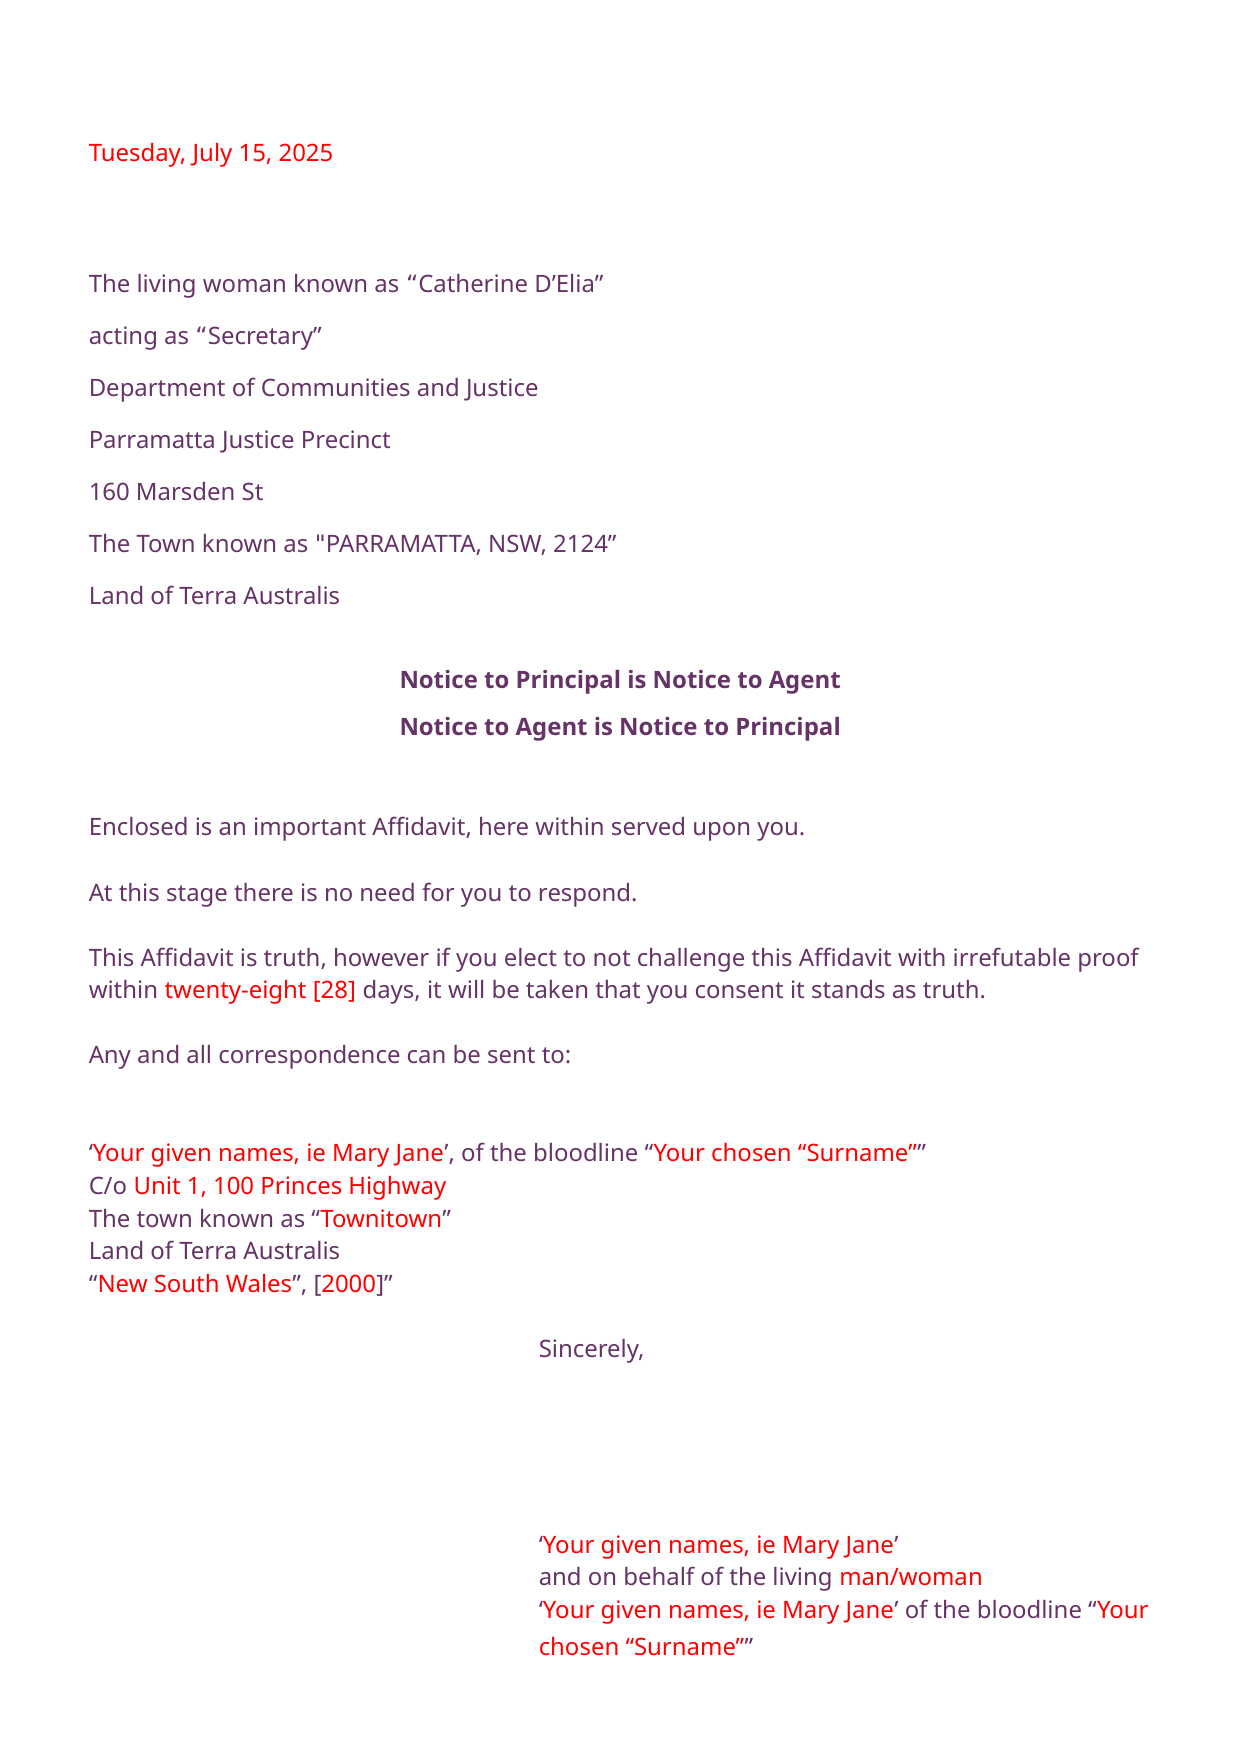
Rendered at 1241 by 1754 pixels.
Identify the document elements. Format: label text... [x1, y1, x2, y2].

text Land of Terra Australis [88, 578, 1152, 611]
text 160 Marsden St [88, 474, 1152, 507]
text The town known as “Townitown” [88, 1201, 1152, 1234]
text The living woman known as “Catherine D’Elia” [88, 267, 1152, 299]
text Land of Terra Australis [88, 1234, 1152, 1267]
text “New South Wales”, [2000]” [88, 1267, 1152, 1299]
text Notice to Principal is Notice to Agent [88, 663, 1152, 696]
text ‘Your given names, ie Mary Jane’, of the bloodline “Your chosen “Surname”” [88, 1136, 1152, 1169]
text Enclosed is an important Affidavit, here within served upon you. [88, 810, 1152, 843]
text C/o Unit 1, 100 Princes Highway [88, 1169, 1152, 1201]
text ‘Your given names, ie Mary Jane’ [538, 1527, 1152, 1560]
text Sincerely, [538, 1332, 1152, 1364]
text Parramatta Justice Precinct [88, 422, 1152, 455]
text Notice to Agent is Notice to Principal [88, 710, 1152, 743]
text At this stage there is no need for you to respond. [88, 875, 1152, 908]
text and on behalf of the living man/woman [538, 1560, 1152, 1593]
text This Affidavit is truth, however if you elect to not challenge this Affidavit with irrefutable proof within twenty-eight [28] days, it will be taken that you consent it stands as truth. [88, 941, 1152, 1006]
text ‘Your given names, ie Mary Jane’ of the bloodline “Your chosen “Surname”” [538, 1593, 1152, 1663]
text acting as “Secretary” [88, 318, 1152, 351]
text Department of Communities and Justice [88, 371, 1152, 403]
text The Town known as "PARRAMATTA, NSW, 2124” [88, 526, 1152, 559]
text Any and all correspondence can be sent to: [88, 1038, 1152, 1071]
text Tuesday, July 15, 2025 [88, 136, 1152, 169]
